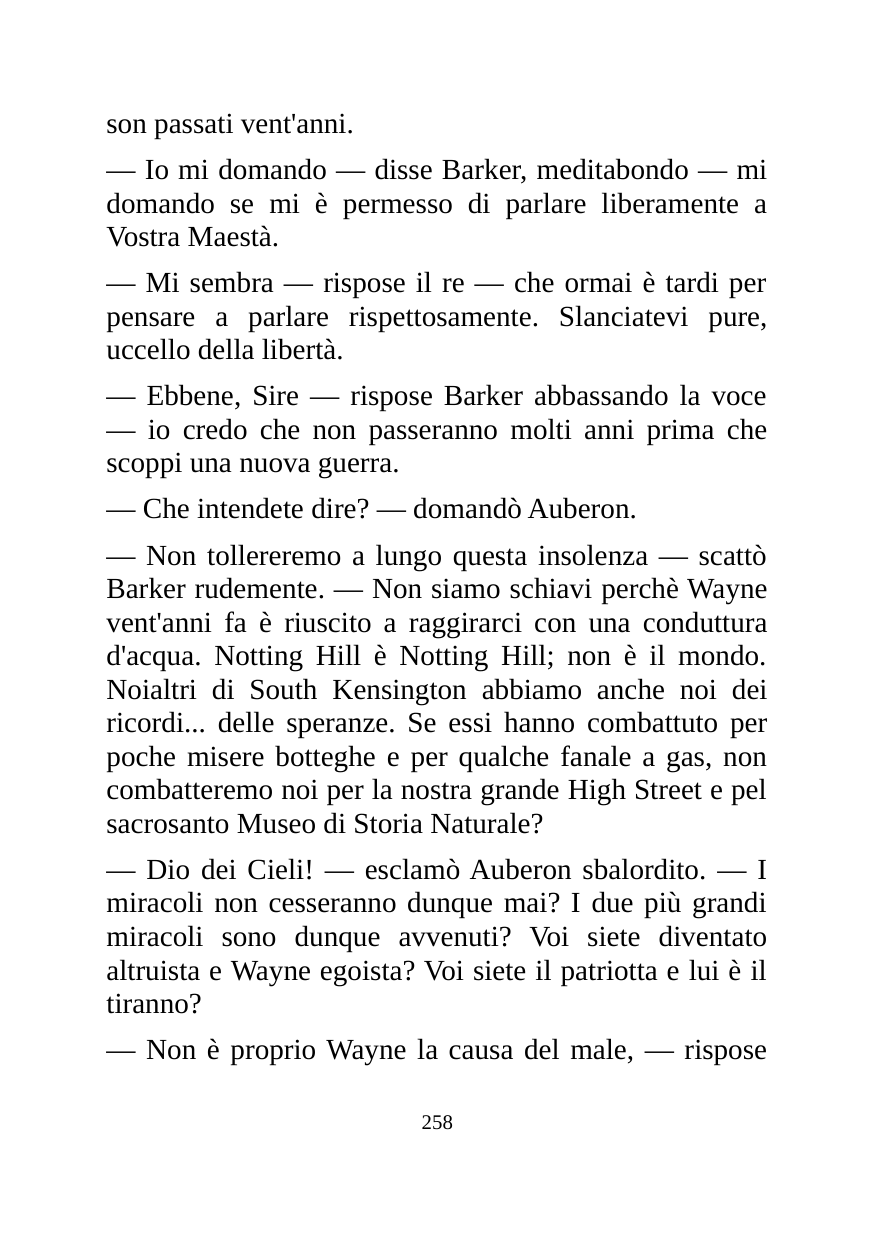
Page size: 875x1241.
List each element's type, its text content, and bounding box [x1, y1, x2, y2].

text — Ebbene, Sire — rispose Barker abbassando la voce — io credo che non passeranno molti anni prima che scoppi una nuova guerra. [106, 378, 768, 479]
text — Mi sembra — rispose il re — che ormai è tardi per pensare a parlare rispettosamente. Slanciatevi pure, uccello della libertà. [106, 265, 768, 366]
text — Io mi domando — disse Barker, meditabondo — mi domando se mi è permesso di parlare liberamente a Vostra Maestà. [106, 152, 768, 253]
text son passati vent'anni. [106, 106, 768, 140]
text — Non è proprio Wayne la causa del male, — rispose [106, 1032, 768, 1066]
text — Dio dei Cieli! — esclamò Auberon sbalordito. — I miracoli non cesseranno dunque mai? I due più grandi miracoli sono dunque avvenuti? Voi siete diventato altruista e Wayne egoista? Voi siete il patriotta e lui è il tiranno? [106, 852, 768, 1020]
text — Non tollereremo a lungo questa insolenza — scattò Barker rudemente. — Non siamo schiavi perchè Wayne vent'anni fa è riuscito a raggirarci con una conduttura d'acqua. Notting Hill è Notting Hill; non è il mondo. Noialtri di South Kensington abbiamo anche noi dei ricordi... delle speranze. Se essi hanno combattuto per poche misere botteghe e per qualche fanale a gas, non combatteremo noi per la nostra grande High Street e pel sacrosanto Museo di Storia Naturale? [106, 538, 768, 839]
text — Che intendete dire? — domandò Auberon. [106, 492, 768, 525]
